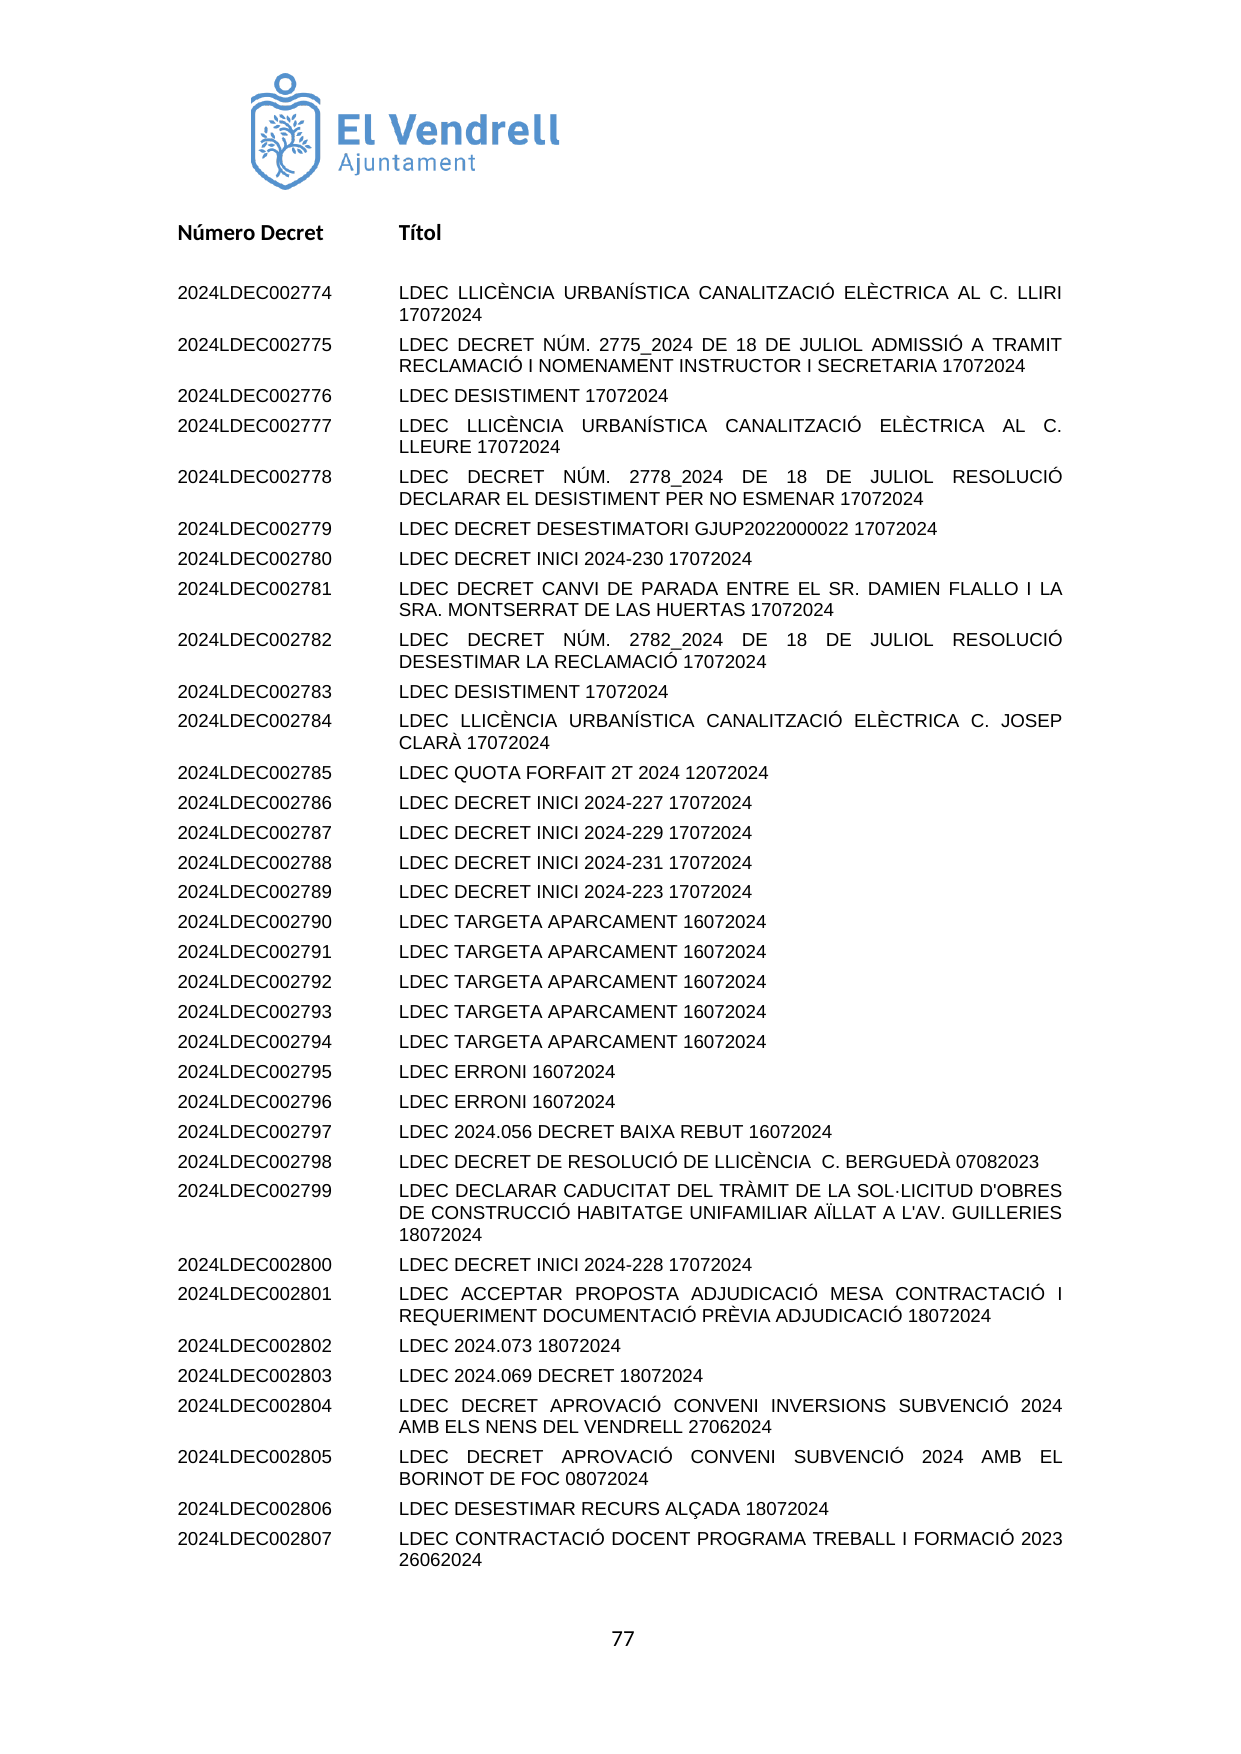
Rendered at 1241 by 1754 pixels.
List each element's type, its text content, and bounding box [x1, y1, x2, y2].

text 2024LDEC002802 LDEC 2024.073 18072024 [177, 1335, 1063, 1356]
text 2024LDEC002798 LDEC DECRET DE RESOLUCIÓ DE LLICÈNCIA C. BERGUEDÀ 07082023 [177, 1150, 1063, 1172]
text 2024LDEC002787 LDEC DECRET INICI 2024-229 17072024 [177, 822, 1063, 843]
picture [251, 73, 560, 190]
text 2024LDEC002800 LDEC DECRET INICI 2024-228 17072024 [177, 1253, 1063, 1275]
text 2024LDEC002791 LDEC TARGETA APARCAMENT 16072024 [177, 941, 1063, 963]
text 2024LDEC002801 LDEC ACCEPTAR PROPOSTA ADJUDICACIÓ MESA CONTRACTACIÓ I REQUERIMENT DOCUMENTACIÓ PRÈVIA ADJUDICACIÓ 18072024 [177, 1283, 1063, 1326]
text 2024LDEC002790 LDEC TARGETA APARCAMENT 16072024 [177, 911, 1063, 933]
text 2024LDEC002777 LDEC LLICÈNCIA URBANÍSTICA CANALITZACIÓ ELÈCTRICA AL C. LLEURE 17072024 [177, 415, 1063, 458]
text 2024LDEC002799 LDEC DECLARAR CADUCITAT DEL TRÀMIT DE LA SOL·LICITUD D'OBRES DE CONSTRUCCIÓ HABITATGE UNIFAMILIAR AÏLLAT A L'AV. GUILLERIES 18072024 [177, 1180, 1063, 1245]
text 2024LDEC002785 LDEC QUOTA FORFAIT 2T 2024 12072024 [177, 762, 1063, 783]
text 2024LDEC002807 LDEC CONTRACTACIÓ DOCENT PROGRAMA TREBALL I FORMACIÓ 2023 26062024 [177, 1527, 1063, 1570]
text 2024LDEC002779 LDEC DECRET DESESTIMATORI GJUP2022000022 17072024 [177, 518, 1063, 539]
text 2024LDEC002806 LDEC DESESTIMAR RECURS ALÇADA 18072024 [177, 1497, 1063, 1519]
text 2024LDEC002781 LDEC DECRET CANVI DE PARADA ENTRE EL SR. DAMIEN FLALLO I LA SRA. MONTSERRAT DE LAS HUERTAS 17072024 [177, 577, 1063, 621]
text 2024LDEC002793 LDEC TARGETA APARCAMENT 16072024 [177, 1001, 1063, 1022]
text 2024LDEC002786 LDEC DECRET INICI 2024-227 17072024 [177, 792, 1063, 813]
text 2024LDEC002792 LDEC TARGETA APARCAMENT 16072024 [177, 971, 1063, 993]
text 2024LDEC002783 LDEC DESISTIMENT 17072024 [177, 680, 1063, 702]
text 2024LDEC002778 LDEC DECRET NÚM. 2778_2024 DE 18 DE JULIOL RESOLUCIÓ DECLARAR EL DESISTIMENT PER NO ESMENAR 17072024 [177, 466, 1063, 509]
text 2024LDEC002775 LDEC DECRET NÚM. 2775_2024 DE 18 DE JULIOL ADMISSIÓ A TRAMIT RECLAMACIÓ I NOMENAMENT INSTRUCTOR I SECRETARIA 17072024 [177, 333, 1063, 377]
text 2024LDEC002795 LDEC ERRONI 16072024 [177, 1061, 1063, 1082]
text 2024LDEC002796 LDEC ERRONI 16072024 [177, 1091, 1063, 1112]
text 2024LDEC002789 LDEC DECRET INICI 2024-223 17072024 [177, 881, 1063, 903]
text 2024LDEC002804 LDEC DECRET APROVACIÓ CONVENI INVERSIONS SUBVENCIÓ 2024 AMB ELS NENS DEL VENDRELL 27062024 [177, 1394, 1063, 1438]
text 2024LDEC002788 LDEC DECRET INICI 2024-231 17072024 [177, 851, 1063, 873]
text 2024LDEC002797 LDEC 2024.056 DECRET BAIXA REBUT 16072024 [177, 1121, 1063, 1142]
text 2024LDEC002780 LDEC DECRET INICI 2024-230 17072024 [177, 548, 1063, 569]
text 2024LDEC002776 LDEC DESISTIMENT 17072024 [177, 385, 1063, 406]
text 2024LDEC002805 LDEC DECRET APROVACIÓ CONVENI SUBVENCIÓ 2024 AMB EL BORINOT DE FOC 08072024 [177, 1446, 1063, 1489]
text 2024LDEC002803 LDEC 2024.069 DECRET 18072024 [177, 1364, 1063, 1386]
text 2024LDEC002782 LDEC DECRET NÚM. 2782_2024 DE 18 DE JULIOL RESOLUCIÓ DESESTIMAR LA RECLAMACIÓ 17072024 [177, 629, 1063, 672]
text 2024LDEC002794 LDEC TARGETA APARCAMENT 16072024 [177, 1031, 1063, 1052]
text 2024LDEC002774 LDEC LLICÈNCIA URBANÍSTICA CANALITZACIÓ ELÈCTRICA AL C. LLIRI 17072024 [177, 282, 1063, 325]
text 2024LDEC002784 LDEC LLICÈNCIA URBANÍSTICA CANALITZACIÓ ELÈCTRICA C. JOSEP CLARÀ 17072024 [177, 710, 1063, 753]
